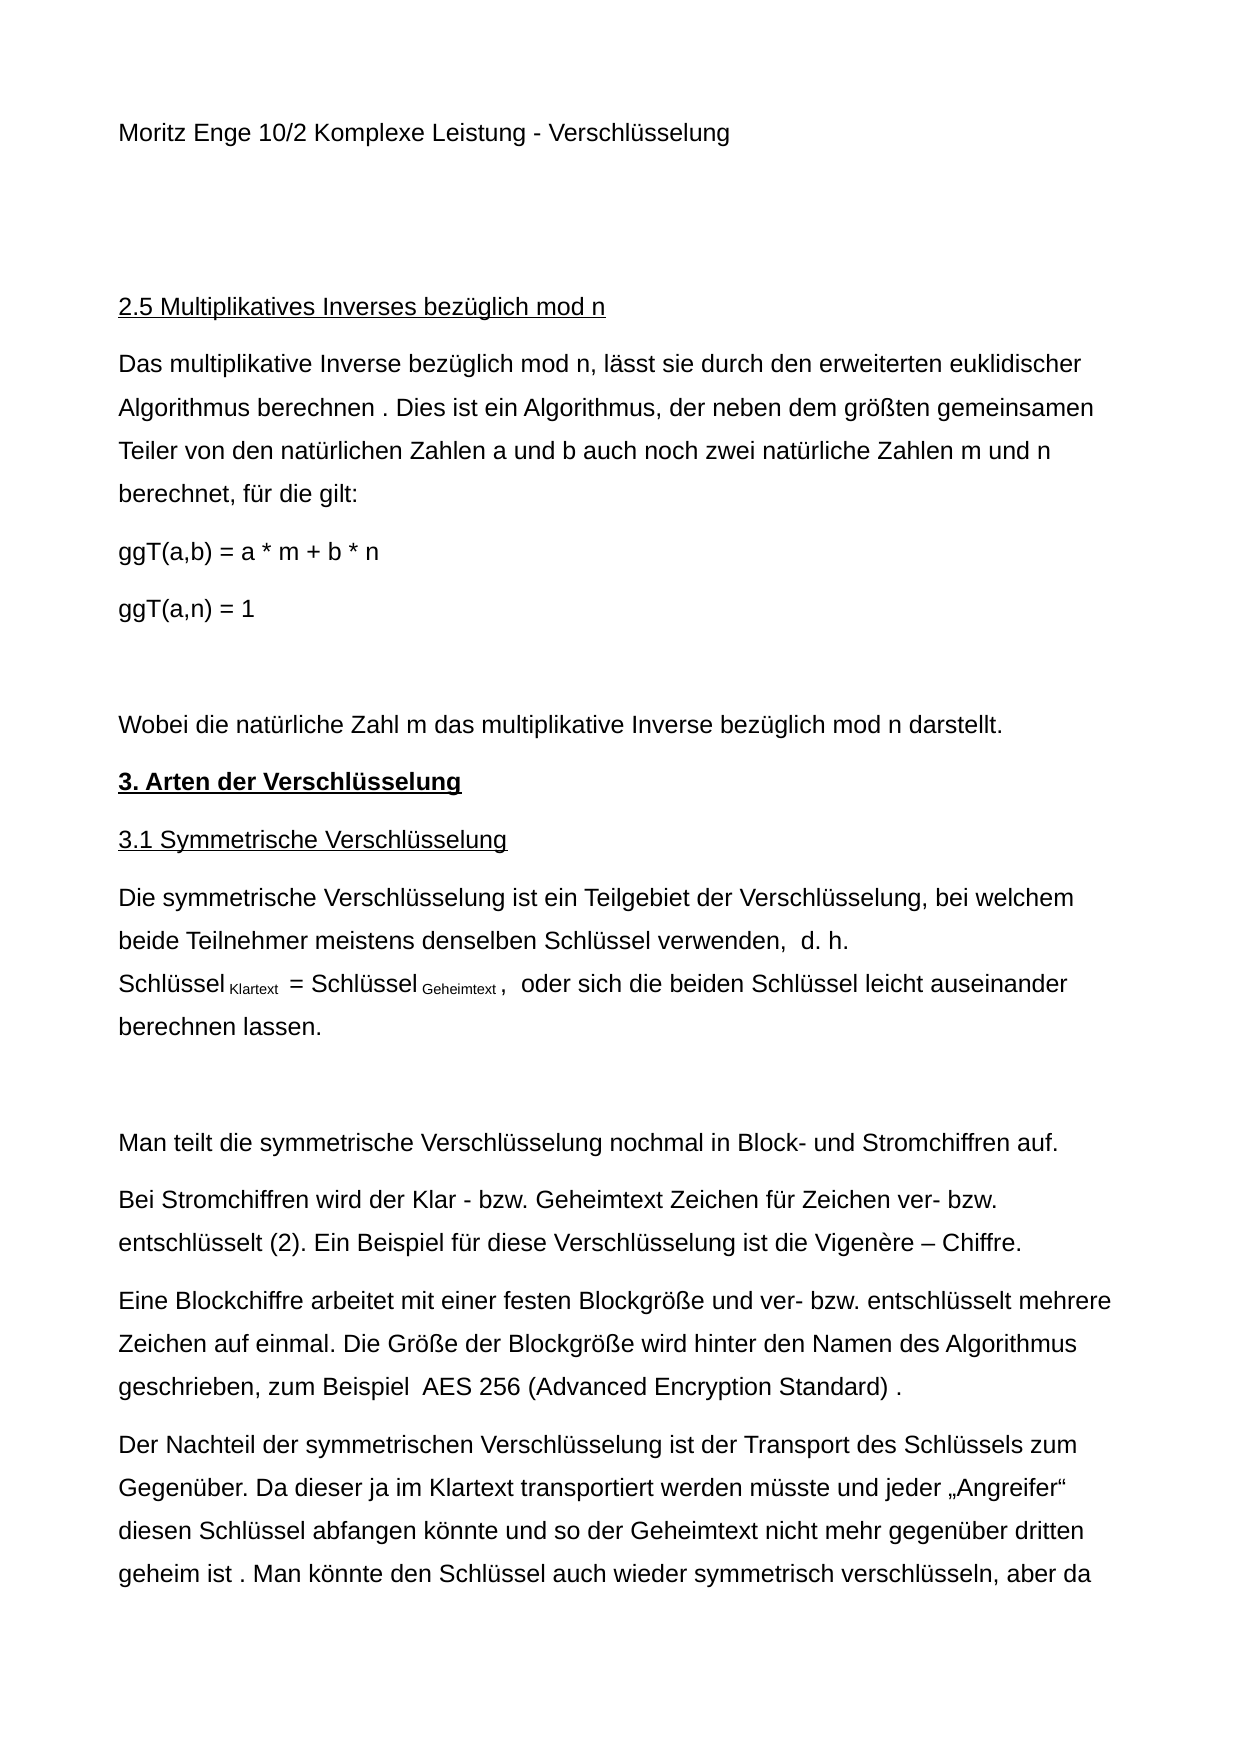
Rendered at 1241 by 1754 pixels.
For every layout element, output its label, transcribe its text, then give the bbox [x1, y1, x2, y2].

text Wobei die natürliche Zahl m das multiplikative Inverse bezüglich mod n darstellt. [118, 710, 1122, 738]
text Bei Stromchiffren wird der Klar - bzw. Geheimtext Zeichen für Zeichen ver- bzw. entschlüsselt (2). Ein Beispiel für diese Verschlüsselung ist die Vigenère – Chiffre. [118, 1185, 1122, 1257]
text Die symmetrische Verschlüsselung ist ein Teilgebiet der Verschlüsselung, bei welchem beide Teilnehmer meistens denselben Schlüssel verwenden, d. h. Schlüssel Klartext = Schlüssel Geheimtext , oder sich die beiden Schlüssel leicht auseinander berechnen lassen. [118, 883, 1122, 1041]
text Eine Blockchiffre arbeitet mit einer festen Blockgröße und ver- bzw. entschlüsselt mehrere Zeichen auf einmal. Die Größe der Blockgröße wird hinter den Namen des Algorithmus geschrieben, zum Beispiel AES 256 (Advanced Encryption Standard) . [118, 1286, 1122, 1401]
text 2.5 Multiplikatives Inverses bezüglich mod n [118, 292, 1122, 321]
text 3.1 Symmetrische Verschlüsselung [118, 825, 1122, 854]
text 3. Arten der Verschlüsselung [118, 767, 1122, 796]
text Das multiplikative Inverse bezüglich mod n, lässt sie durch den erweiterten euklidischer Algorithmus berechnen . Dies ist ein Algorithmus, der neben dem größten gemeinsamen Teiler von den natürlichen Zahlen a und b auch noch zwei natürliche Zahlen m und n berechnet, für die gilt: [118, 349, 1122, 508]
text ggT(a,b) = a * m + b * n [118, 537, 1122, 565]
text Man teilt die symmetrische Verschlüsselung nochmal in Block- und Stromchiffren auf. [118, 1128, 1122, 1156]
text Der Nachteil der symmetrischen Verschlüsselung ist der Transport des Schlüssels zum Gegenüber. Da dieser ja im Klartext transportiert werden müsste und jeder „Angreifer“ diesen Schlüssel abfangen könnte und so der Geheimtext nicht mehr gegenüber dritten geheim ist . Man könnte den Schlüssel auch wieder symmetrisch verschlüsseln, aber da [118, 1430, 1122, 1588]
text ggT(a,n) = 1 [118, 594, 1122, 623]
